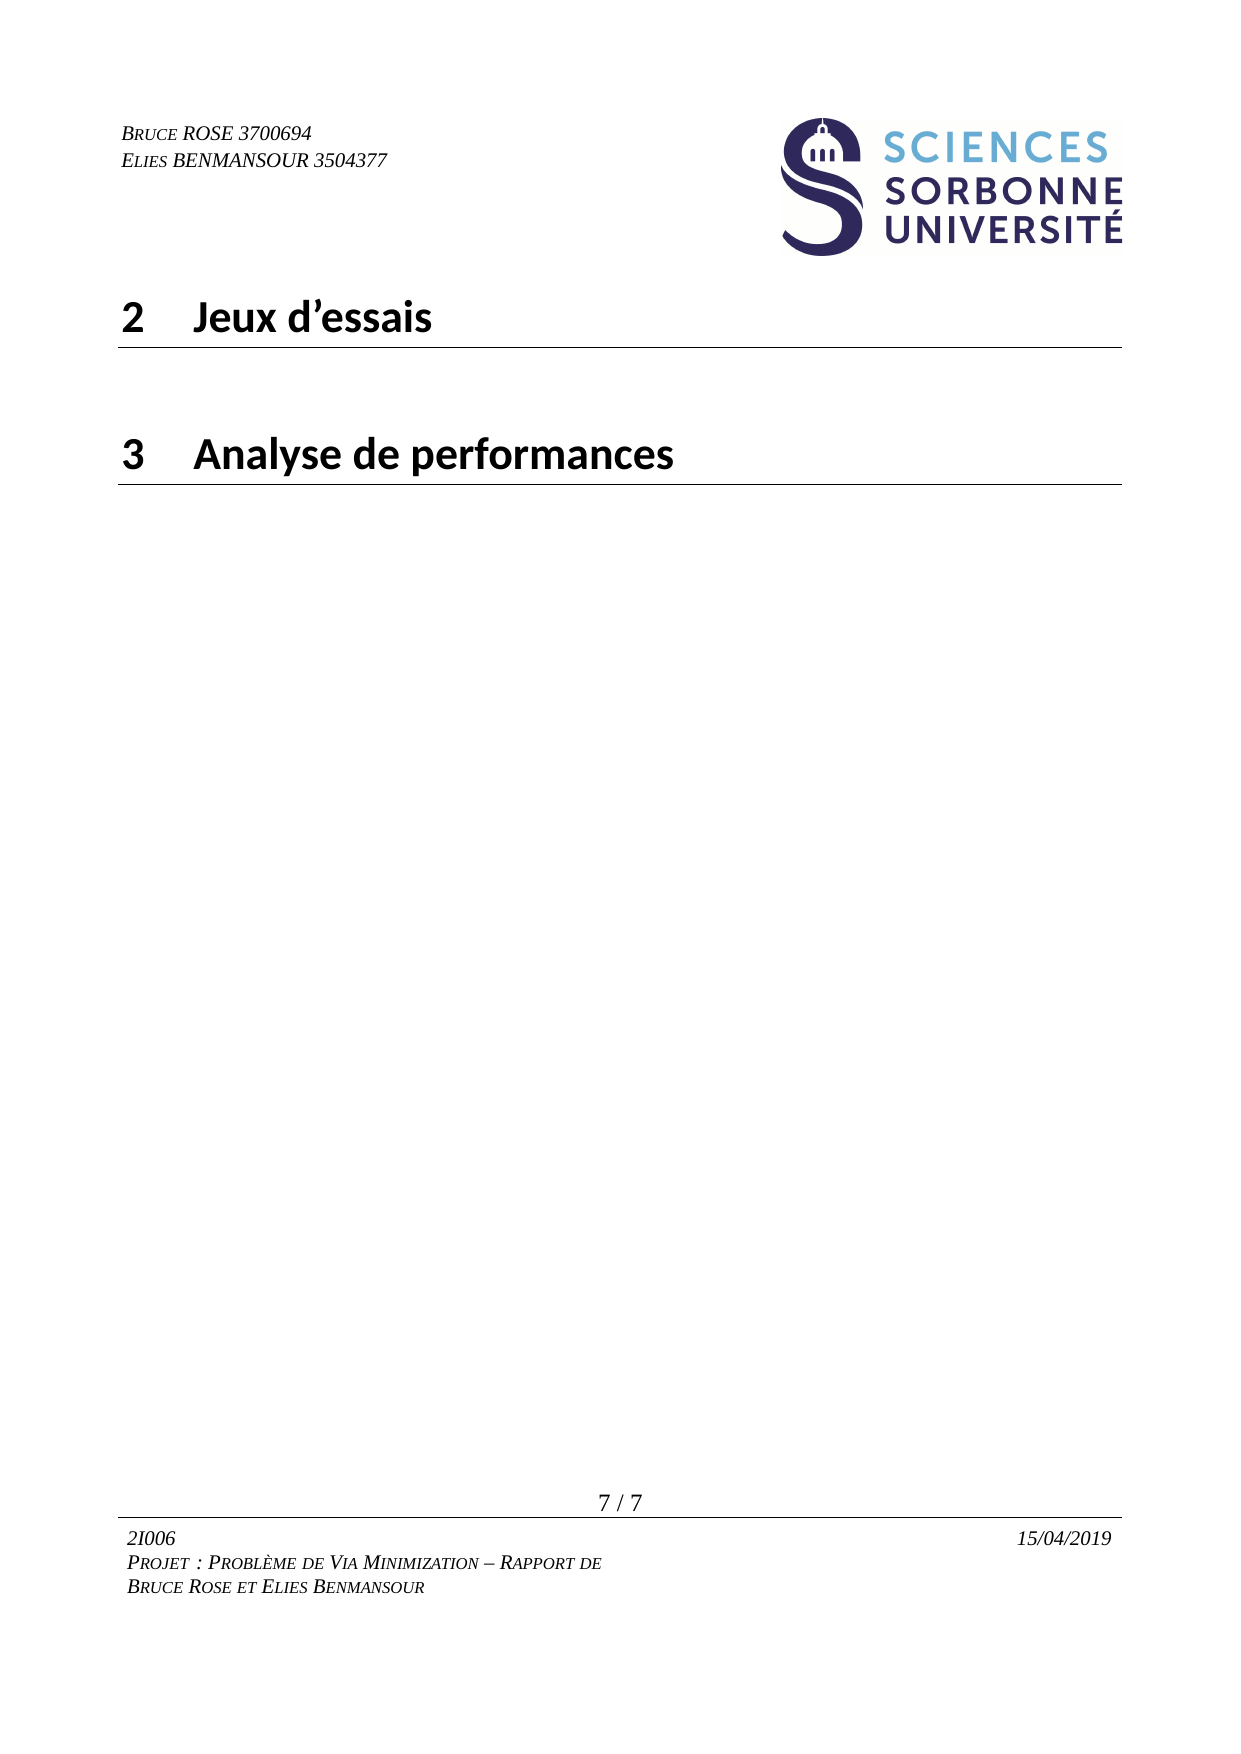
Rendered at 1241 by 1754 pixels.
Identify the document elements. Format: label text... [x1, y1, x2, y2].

picture [781, 118, 1123, 256]
subtitle Analyse de performances [118, 422, 1122, 484]
subtitle Jeux d’essais [118, 285, 1122, 347]
